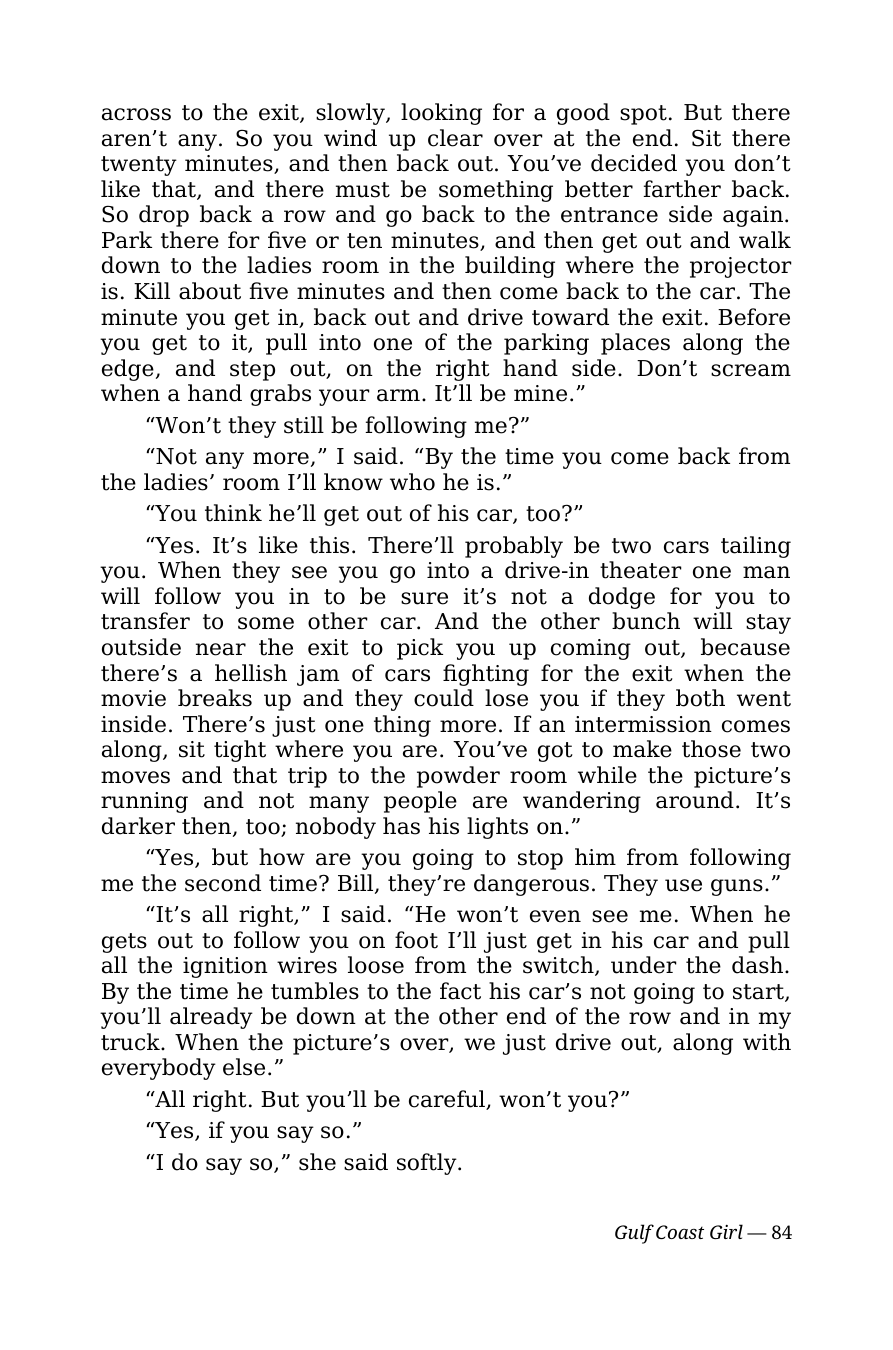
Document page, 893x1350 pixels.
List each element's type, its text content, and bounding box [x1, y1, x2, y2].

text “You think he’ll get out of his car, too?” [101, 501, 792, 527]
text “Not any more,” I said. “By the time you come back from the ladies’ room I’ll know who he is.” [101, 444, 792, 495]
text “I do say so,” she said softly. [101, 1150, 792, 1176]
text “Yes, but how are you going to stop him from following me the second time? Bill, they’re dangerous. They use guns.” [101, 845, 792, 896]
text “All right. But you’ll be careful, won’t you?” [101, 1087, 792, 1113]
text across to the exit, slowly, looking for a good spot. But there aren’t any. So you wind up clear over at the end. Sit there twenty minutes, and then back out. You’ve decided you don’t like that, and there must be something better farther back. So drop back a row and go back to the entrance side again. Park there for five or ten minutes, and then get out and walk down to the ladies room in the building where the projector is. Kill about five minutes and then come back to the car. The minute you get in, back out and drive toward the exit. Before you get to it, pull into one of the parking places along the edge, and step out, on the right hand side. Don’t scream when a hand grabs your arm. It’ll be mine.” [101, 101, 792, 407]
text “Won’t they still be following me?” [101, 413, 792, 438]
text “It’s all right,” I said. “He won’t even see me. When he gets out to follow you on foot I’ll just get in his car and pull all the ignition wires loose from the switch, under the dash. By the time he tumbles to the fact his car’s not going to start, you’ll already be down at the other end of the row and in my truck. When the picture’s over, we just drive out, along with everybody else.” [101, 902, 792, 1081]
text “Yes. It’s like this. There’ll probably be two cars tailing you. When they see you go into a drive-in theater one man will follow you in to be sure it’s not a dodge for you to transfer to some other car. And the other bunch will stay outside near the exit to pick you up coming out, because there’s a hellish jam of cars fighting for the exit when the movie breaks up and they could lose you if they both went inside. There’s just one thing more. If an intermission comes along, sit tight where you are. You’ve got to make those two moves and that trip to the powder room while the picture’s running and not many people are wandering around. It’s darker then, too; nobody has his lights on.” [101, 533, 792, 839]
text “Yes, if you say so.” [101, 1119, 792, 1144]
